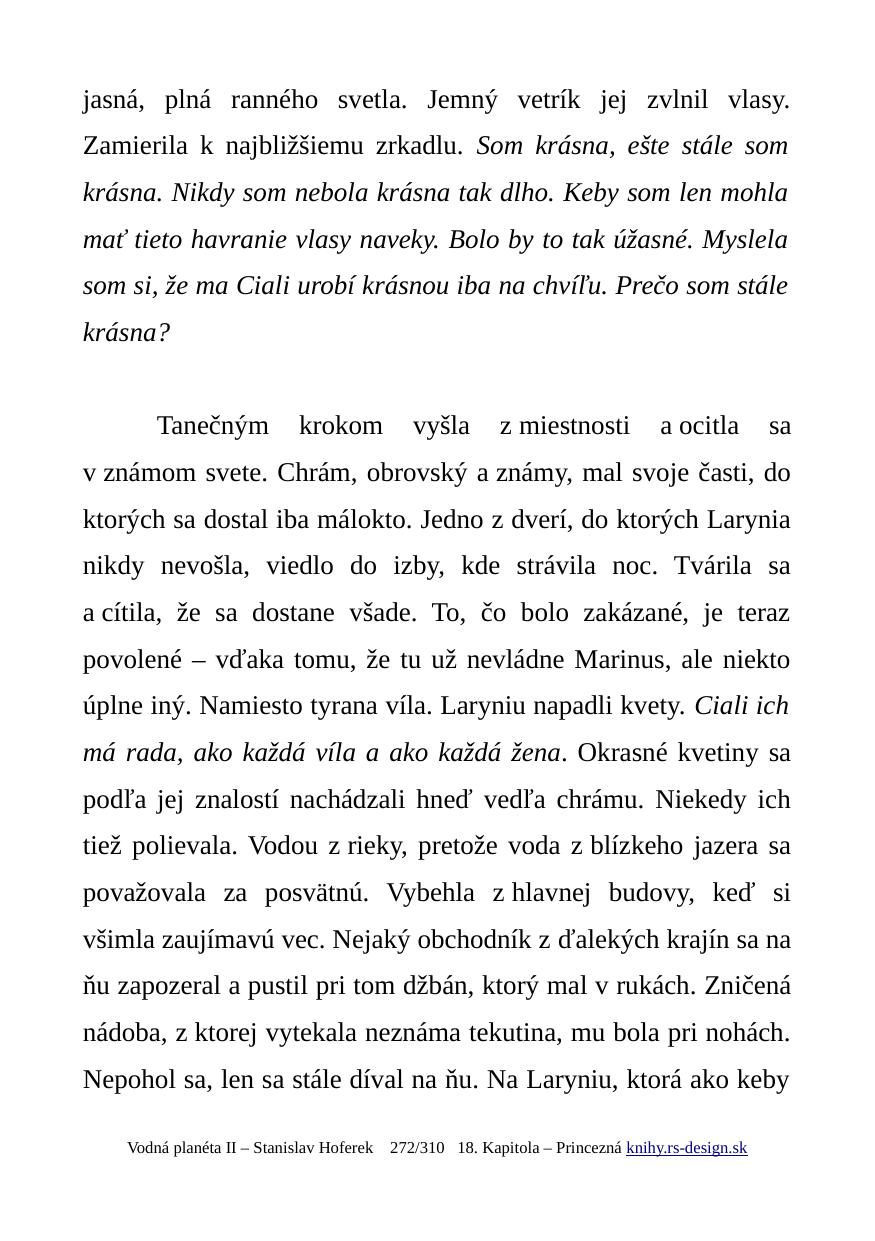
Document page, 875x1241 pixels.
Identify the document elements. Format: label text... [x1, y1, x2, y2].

text jasná, plná ranného svetla. Jemný vetrík jej zvlnil vlasy. Zamierila k najbližšiemu zrkadlu. Som krásna, ešte stále som krásna. Nikdy som nebola krásna tak dlho. Keby som len mohla mať tieto havranie vlasy naveky. Bolo by to tak úžasné. Myslela som si, že ma Ciali urobí krásnou iba na chvíľu. Prečo som stále krásna? [83, 83, 791, 347]
text Tanečným krokom vyšla z miestnosti a ocitla sa v známom svete. Chrám, obrovský a známy, mal svoje časti, do ktorých sa dostal iba málokto. Jedno z dverí, do ktorých Larynia nikdy nevošla, viedlo do izby, kde strávila noc. Tvárila sa a cítila, že sa dostane všade. To, čo bolo zakázané, je teraz povolené – vďaka tomu, že tu už nevládne Marinus, ale niekto úplne iný. Namiesto tyrana víla. Laryniu napadli kvety. Ciali ich má rada, ako každá víla a ako každá žena. Okrasné kvetiny sa podľa jej znalostí nachádzali hneď vedľa chrámu. Niekedy ich tiež polievala. Vodou z rieky, pretože voda z blízkeho jazera sa považovala za posvätnú. Vybehla z hlavnej budovy, keď si všimla zaujímavú vec. Nejaký obchodník z ďalekých krajín sa na ňu zapozeral a pustil pri tom džbán, ktorý mal v rukách. Zničená nádoba, z ktorej vytekala neznáma tekutina, mu bola pri nohách. Nepohol sa, len sa stále díval na ňu. Na Laryniu, ktorá ako keby [83, 409, 791, 1094]
